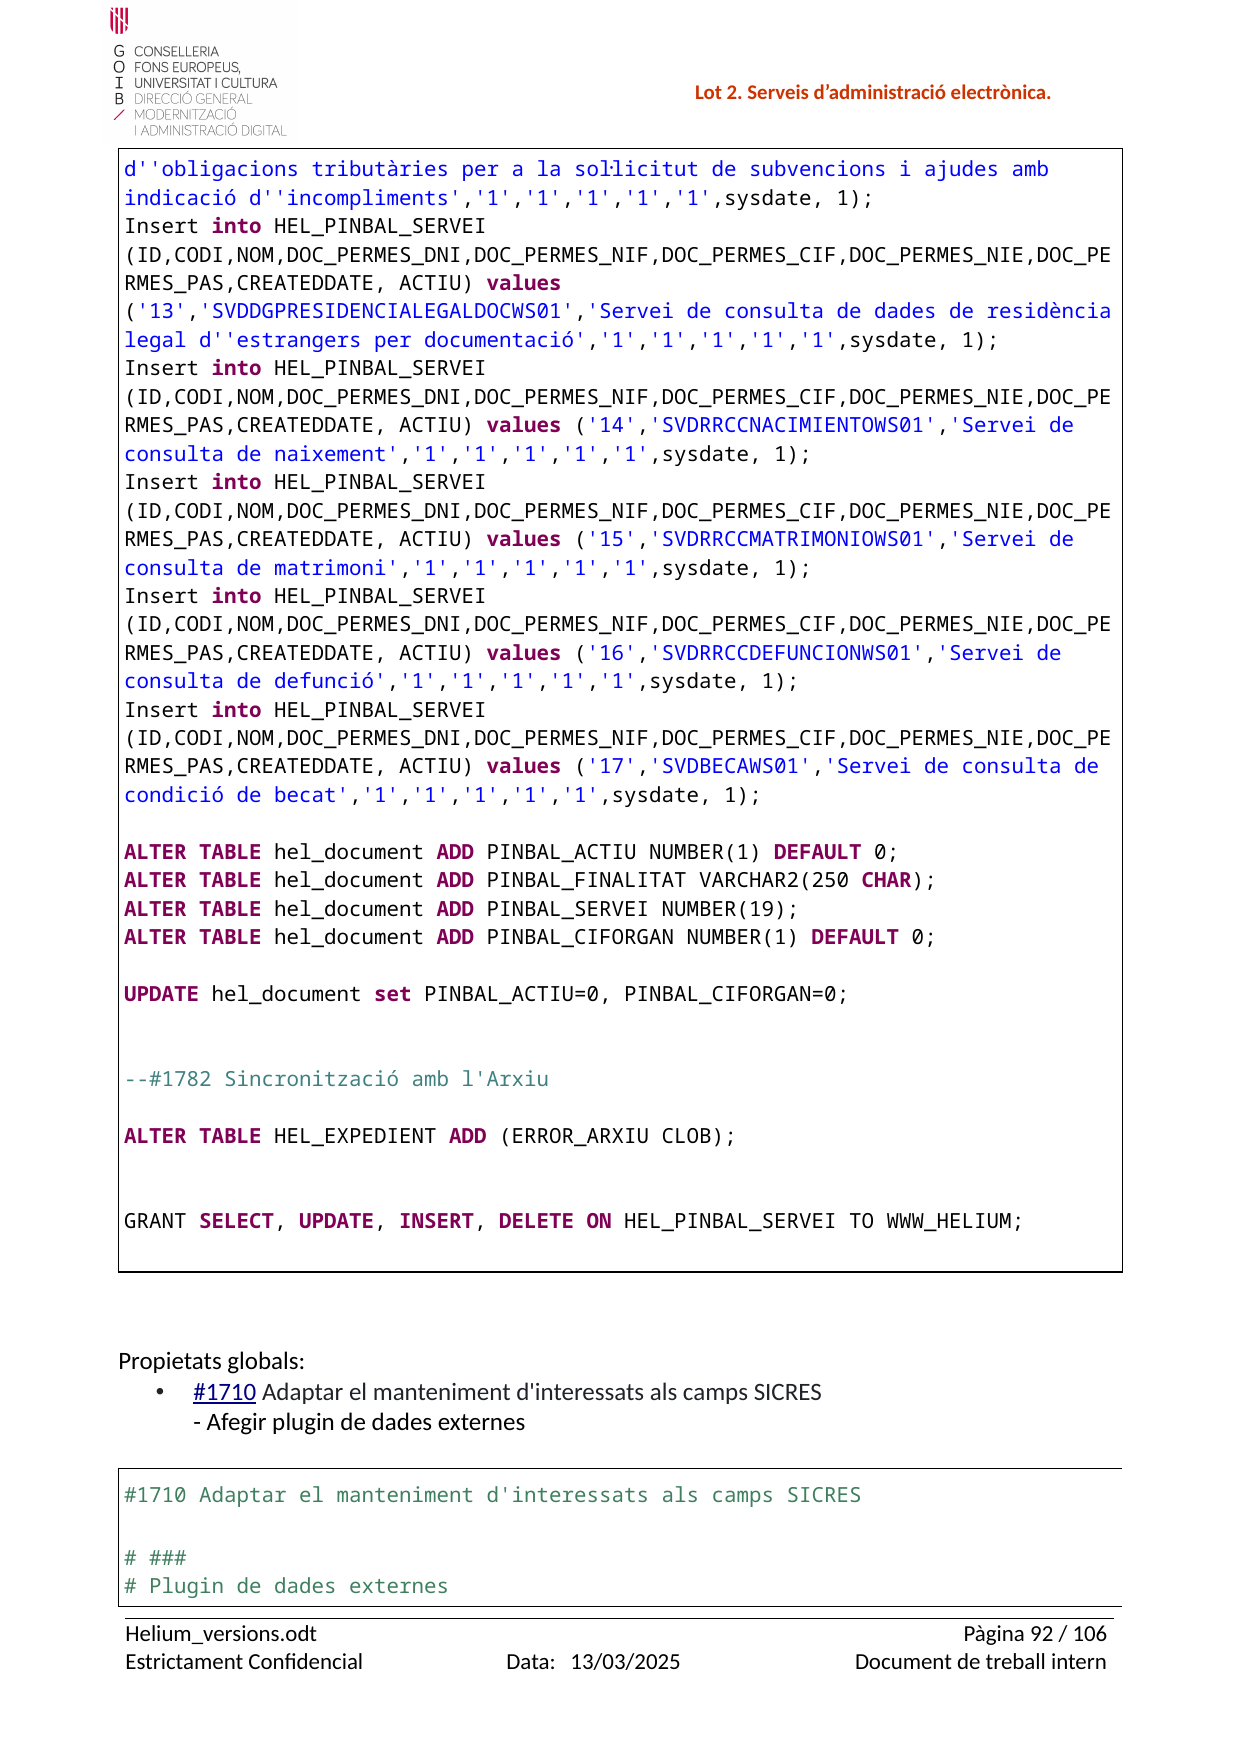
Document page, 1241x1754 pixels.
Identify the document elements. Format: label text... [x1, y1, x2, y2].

list - Afegir plugin de dades externes [156, 1406, 1122, 1437]
table_header #1710 Adaptar el manteniment d'interessats als camps SICRES # ### # Plugin de dades externes [119, 1469, 1122, 1606]
picture [100, 0, 297, 144]
list #1710 Adaptar el manteniment d'interessats als camps SICRES [156, 1376, 1122, 1406]
text Propietats globals: [118, 1345, 1122, 1376]
table_header d''obligacions tributàries per a la sol·licitut de subvencions i ajudes amb indicació d''incompliments','1','1','1','1','1',sysdate, 1); Insert into HEL_PINBAL_SERVEI (ID,CODI,NOM,DOC_PERMES_DNI,DOC_PERMES_NIF,DOC_PERMES_CIF,DOC_PERMES_NIE,DOC_PERMES_PAS,CREATEDDATE, ACTIU) values ('13','SVDDGPRESIDENCIALEGALDOCWS01','Servei de consulta de dades de residència legal d''estrangers per documentació','1','1','1','1','1',sysdate, 1); Insert into HEL_PINBAL_SERVEI (ID,CODI,NOM,DOC_PERMES_DNI,DOC_PERMES_NIF,DOC_PERMES_CIF,DOC_PERMES_NIE,DOC_PERMES_PAS,CREATEDDATE, ACTIU) values ('14','SVDRRCCNACIMIENTOWS01','Servei de consulta de naixement','1','1','1','1','1',sysdate, 1); Insert into HEL_PINBAL_SERVEI (ID,CODI,NOM,DOC_PERMES_DNI,DOC_PERMES_NIF,DOC_PERMES_CIF,DOC_PERMES_NIE,DOC_PERMES_PAS,CREATEDDATE, ACTIU) values ('15','SVDRRCCMATRIMONIOWS01','Servei de consulta de matrimoni','1','1','1','1','1',sysdate, 1); Insert into HEL_PINBAL_SERVEI (ID,CODI,NOM,DOC_PERMES_DNI,DOC_PERMES_NIF,DOC_PERMES_CIF,DOC_PERMES_NIE,DOC_PERMES_PAS,CREATEDDATE, ACTIU) values ('16','SVDRRCCDEFUNCIONWS01','Servei de consulta de defunció','1','1','1','1','1',sysdate, 1); Insert into HEL_PINBAL_SERVEI (ID,CODI,NOM,DOC_PERMES_DNI,DOC_PERMES_NIF,DOC_PERMES_CIF,DOC_PERMES_NIE,DOC_PERMES_PAS,CREATEDDATE, ACTIU) values ('17','SVDBECAWS01','Servei de consulta de condició de becat','1','1','1','1','1',sysdate, 1); ALTER TABLE hel_document ADD PINBAL_ACTIU NUMBER(1) DEFAULT 0; ALTER TABLE hel_document ADD PINBAL_FINALITAT VARCHAR2(250 CHAR); ALTER TABLE hel_document ADD PINBAL_SERVEI NUMBER(19); ALTER TABLE hel_document ADD PINBAL_CIFORGAN NUMBER(1) DEFAULT 0; UPDATE hel_document set PINBAL_ACTIU=0, PINBAL_CIFORGAN=0; --#1782 Sincronització amb l'Arxiu ALTER TABLE HEL_EXPEDIENT ADD (ERROR_ARXIU CLOB); GRANT SELECT, UPDATE, INSERT, DELETE ON HEL_PINBAL_SERVEI TO WWW_HELIUM; [119, 149, 1122, 1271]
